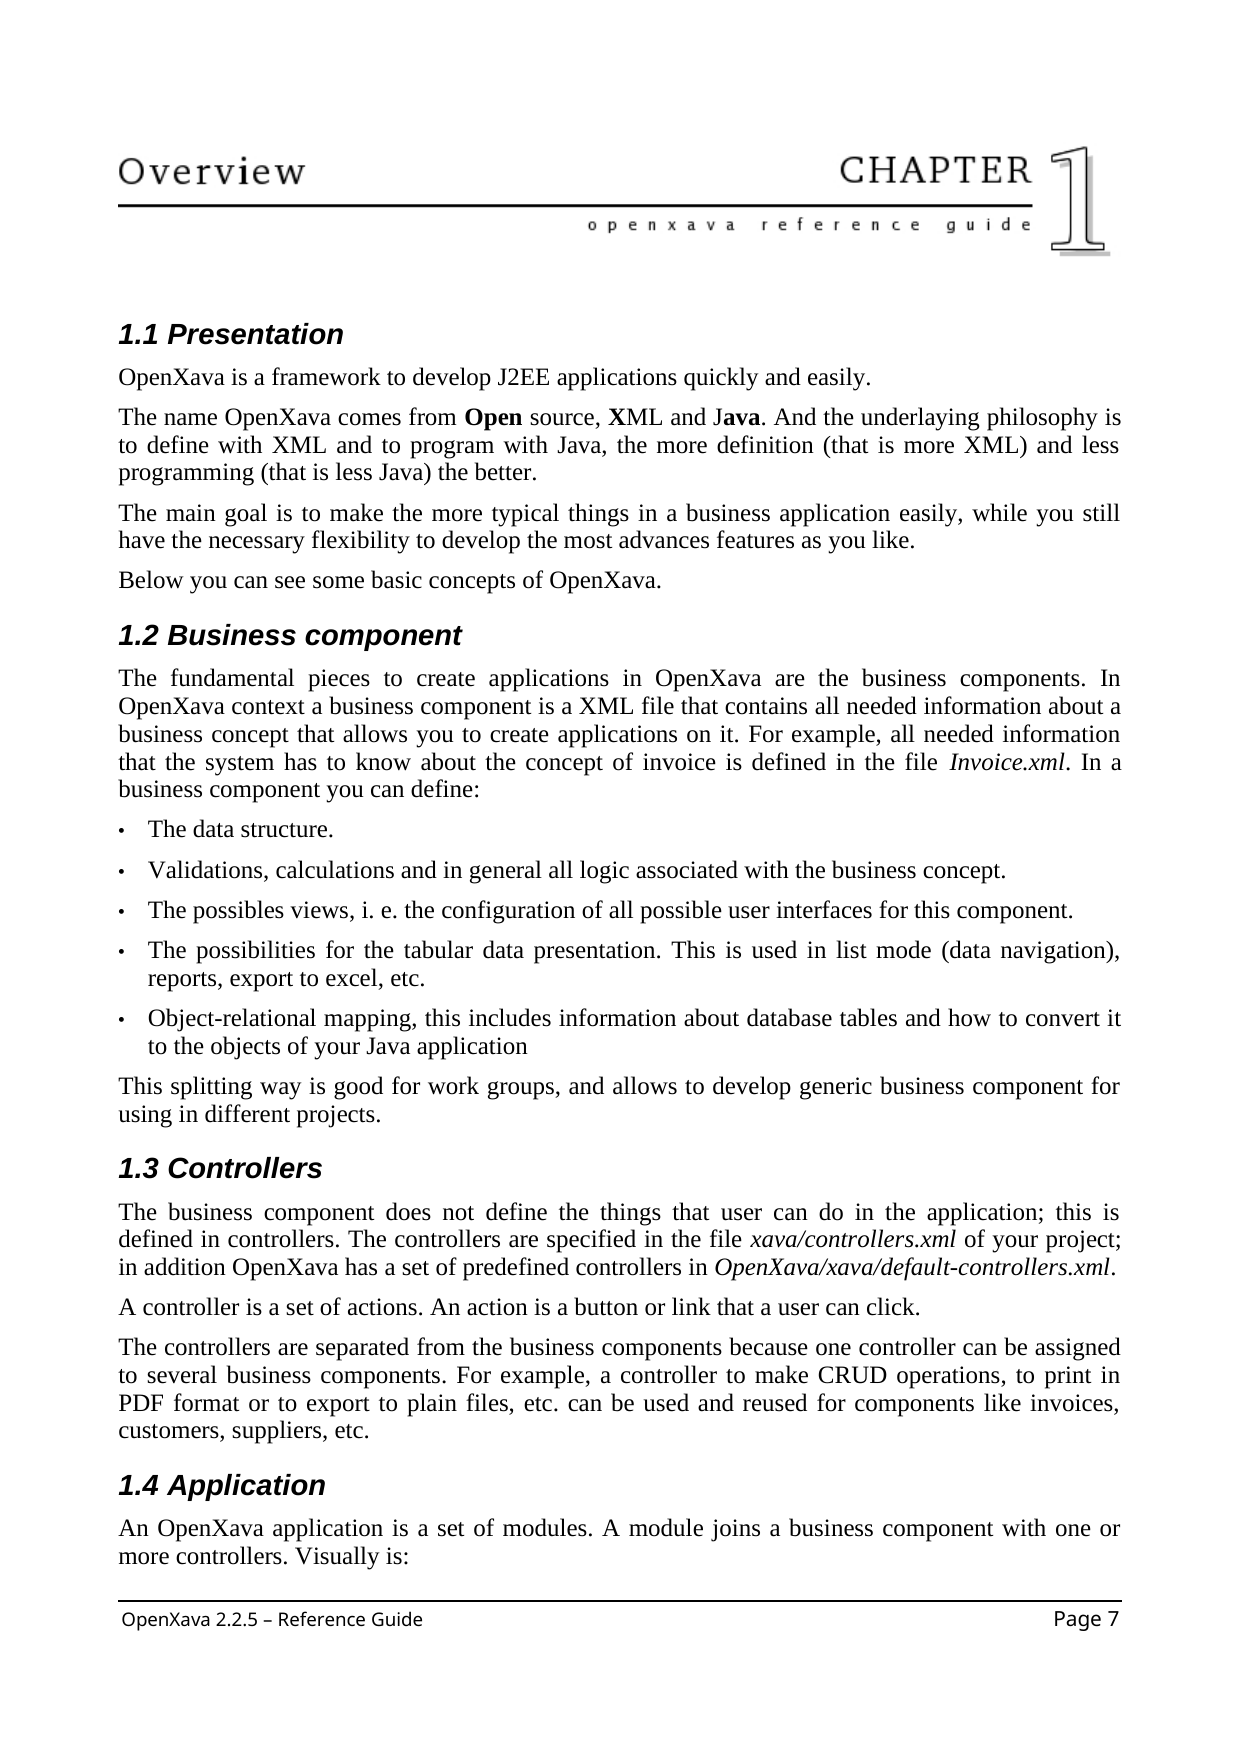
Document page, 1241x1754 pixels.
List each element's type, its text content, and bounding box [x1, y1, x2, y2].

text The main goal is to make the more typical things in a business application easily, while you still have the necessary flexibility to develop the most advances features as you like. [118, 499, 1122, 554]
text The name OpenXava comes from Open source, XML and Java. And the underlaying philosophy is to define with XML and to program with Java, the more definition (that is more XML) and less programming (that is less Java) the better. [118, 403, 1122, 486]
list The data structure. [118, 816, 1122, 843]
list The possibilities for the tabular data presentation. This is used in list mode (data navigation), reports, export to excel, etc. [118, 936, 1122, 992]
text Below you can see some basic concepts of OpenXava. [118, 567, 1122, 594]
text The fundamental pieces to create applications in OpenXava are the business components. In OpenXava context a business component is a XML file that contains all needed information about a business concept that allows you to create applications on it. For example, all needed information that the system has to know about the concept of invoice is defined in the file Invoice.xml. In a business component you can define: [118, 664, 1122, 803]
text OpenXava is a framework to develop J2EE applications quickly and easily. [118, 363, 1122, 391]
text This splitting way is good for work groups, and allows to develop generic business component for using in different projects. [118, 1072, 1122, 1127]
subtitle Controllers [118, 1152, 1122, 1185]
text The controllers are separated from the business components because one controller can be assigned to several business components. For example, a controller to make CRUD operations, to print in PDF format or to export to plain files, etc. can be used and reused for components like invoices, customers, suppliers, etc. [118, 1333, 1122, 1444]
subtitle Overview [118, 288, 1122, 293]
picture [118, 118, 1122, 288]
text The business component does not define the things that user can do in the application; this is defined in controllers. The controllers are specified in the file xava/controllers.xml of your project; in addition OpenXava has a set of predefined controllers in OpenXava/xava/default-controllers.xml. [118, 1198, 1122, 1281]
list The possibles views, i. e. the configuration of all possible user interfaces for this component. [118, 896, 1122, 924]
text A controller is a set of actions. An action is a button or link that a user can click. [118, 1293, 1122, 1321]
list Object-relational mapping, this includes information about database tables and how to convert it to the objects of your Java application [118, 1004, 1122, 1059]
subtitle Business component [118, 619, 1122, 652]
text An OpenXava application is a set of modules. A module joins a business component with one or more controllers. Visually is: [118, 1514, 1122, 1570]
subtitle Presentation [118, 318, 1122, 350]
list Validations, calculations and in general all logic associated with the business concept. [118, 856, 1122, 883]
subtitle Application [118, 1469, 1122, 1502]
